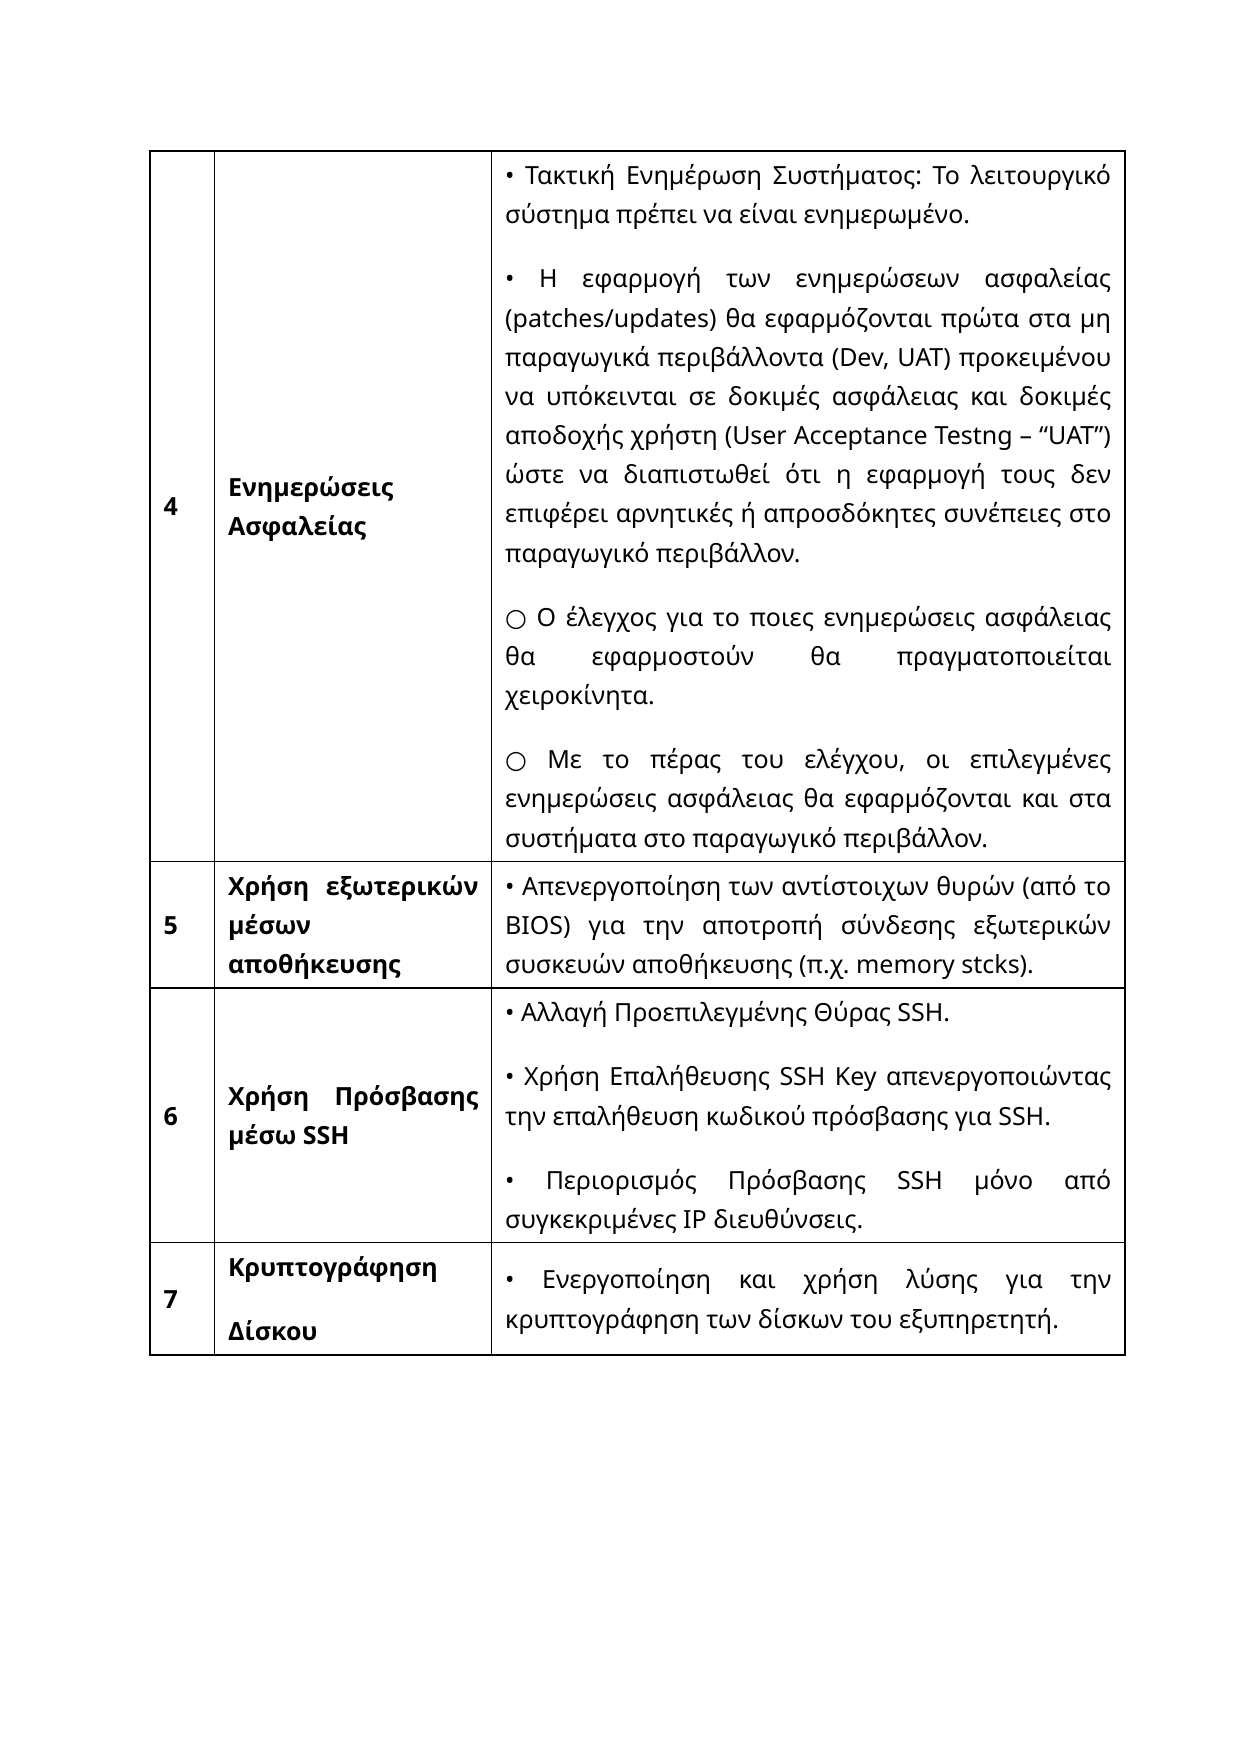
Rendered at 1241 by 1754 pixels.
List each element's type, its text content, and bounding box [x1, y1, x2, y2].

table_cell Χρήση Πρόσβασης μέσω SSH [215, 989, 491, 1242]
table_header Ενημερώσεις Ασφαλείας [215, 152, 491, 861]
table_header 4 [151, 152, 214, 861]
table_cell 7 [151, 1243, 214, 1354]
table_cell Κρυπτογράφηση Δίσκου [215, 1243, 491, 1354]
table_header • Τακτική Ενημέρωση Συστήματος: Το λειτουργικό σύστημα πρέπει να είναι ενημερωμένο. • Η εφαρμογή των ενημερώσεων ασφαλείας (patches/updates) θα εφαρμόζονται πρώτα στα μη παραγωγικά περιβάλλοντα (Dev, UAT) προκειμένου να υπόκεινται σε δοκιμές ασφάλειας και δοκιμές αποδοχής χρήστη (User Acceptance Testng – “UAT”) ώστε να διαπιστωθεί ότι η εφαρμογή τους δεν επιφέρει αρνητικές ή απροσδόκητες συνέπειες στο παραγωγικό περιβάλλον. ○ Ο έλεγχος για το ποιες ενημερώσεις ασφάλειας θα εφαρμοστούν θα πραγματοποιείται χειροκίνητα. ○ Με το πέρας του ελέγχου, οι επιλεγμένες ενημερώσεις ασφάλειας θα εφαρμόζονται και στα συστήματα στο παραγωγικό περιβάλλον. [492, 152, 1124, 861]
table_cell 5 [151, 862, 214, 987]
table_cell • Απενεργοποίηση των αντίστοιχων θυρών (από το BIOS) για την αποτροπή σύνδεσης εξωτερικών συσκευών αποθήκευσης (π.χ. memory stcks). [492, 862, 1124, 987]
table_cell Χρήση εξωτερικών μέσων αποθήκευσης [215, 862, 491, 987]
table_cell • Αλλαγή Προεπιλεγμένης Θύρας SSH. • Χρήση Επαλήθευσης SSH Key απενεργοποιώντας την επαλήθευση κωδικού πρόσβασης για SSH. • Περιορισμός Πρόσβασης SSH μόνο από συγκεκριμένες IP διευθύνσεις. [492, 989, 1124, 1242]
table_cell 6 [151, 989, 214, 1242]
table_cell • Ενεργοποίηση και χρήση λύσης για την κρυπτογράφηση των δίσκων του εξυπηρετητή. [492, 1243, 1124, 1354]
